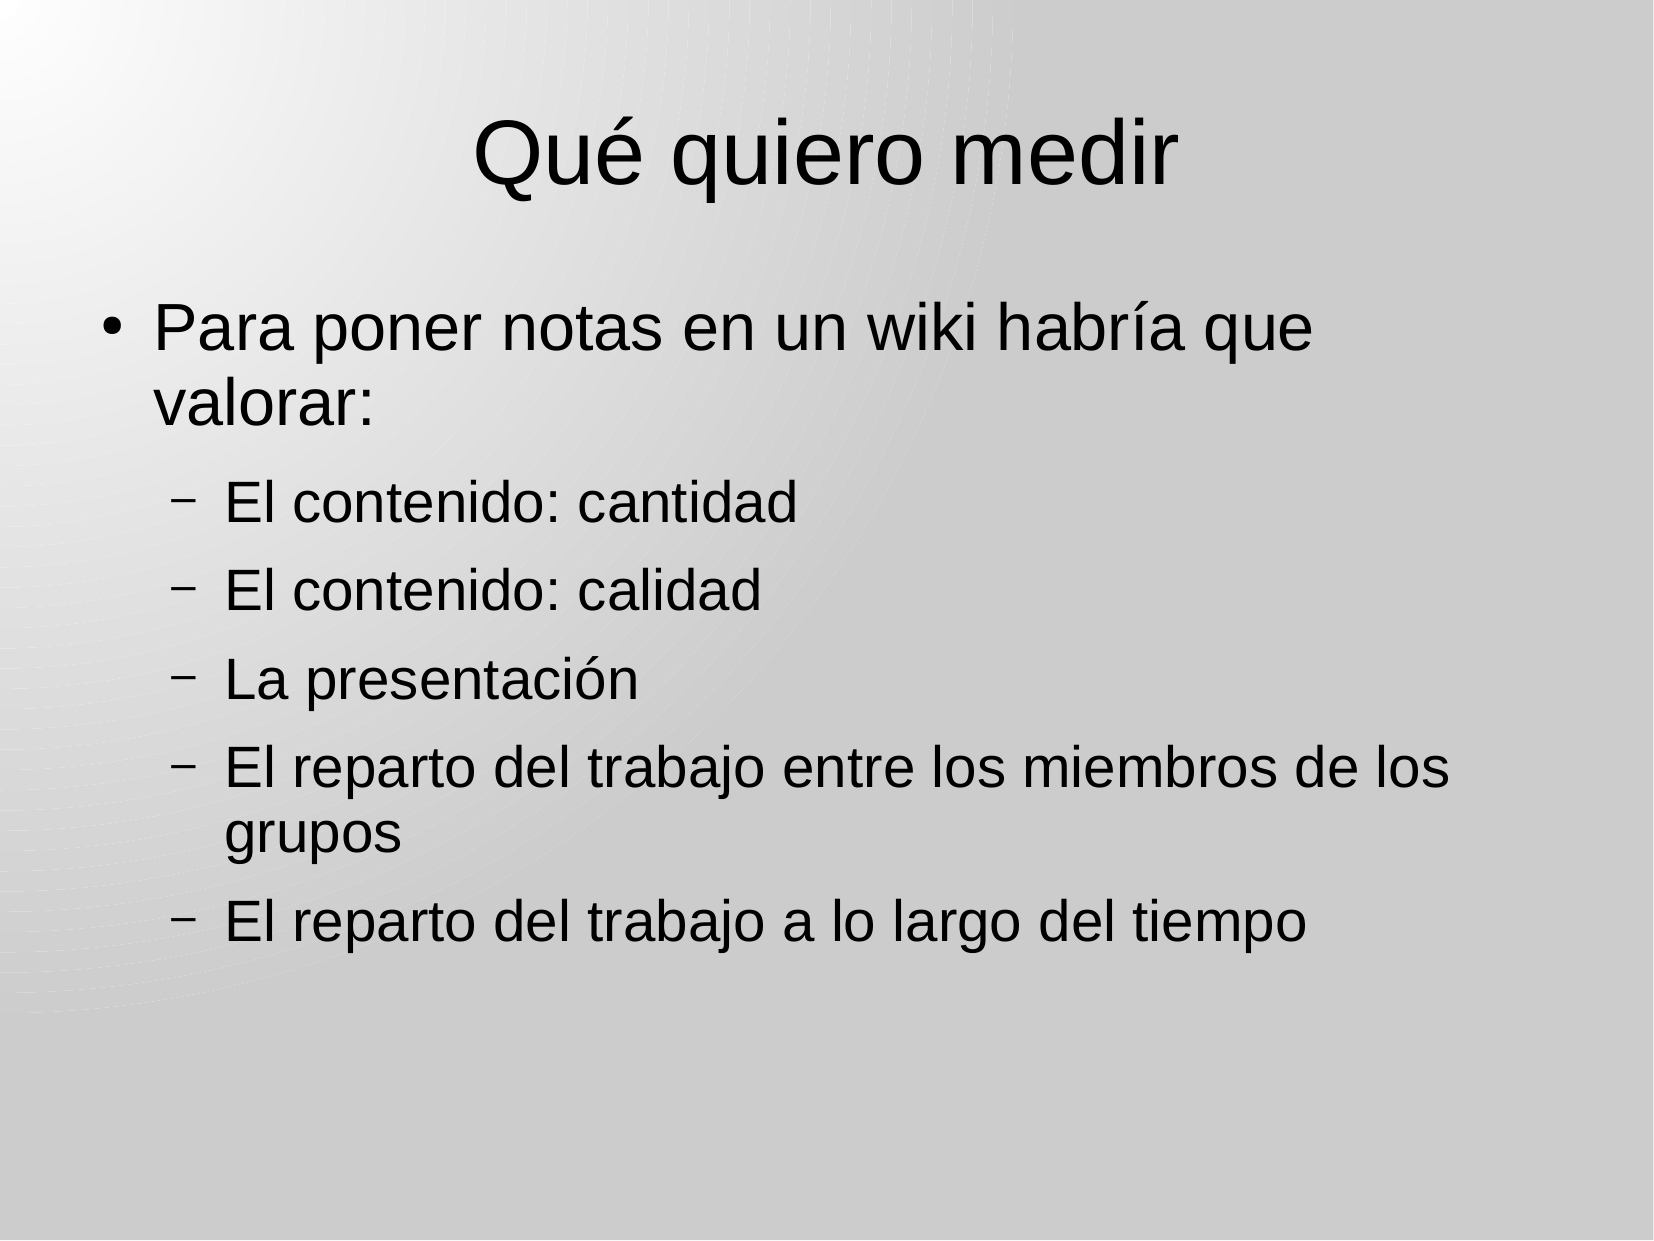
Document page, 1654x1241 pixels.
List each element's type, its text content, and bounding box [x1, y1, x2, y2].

title Qué quiero medir [82, 49, 1571, 257]
list Para poner notas en un wiki habría que valorar: El contenido: cantidad El contenido: calidad La presentación El reparto del trabajo entre los miembros de los grupos El reparto del trabajo a lo largo del tiempo [82, 290, 1538, 1109]
